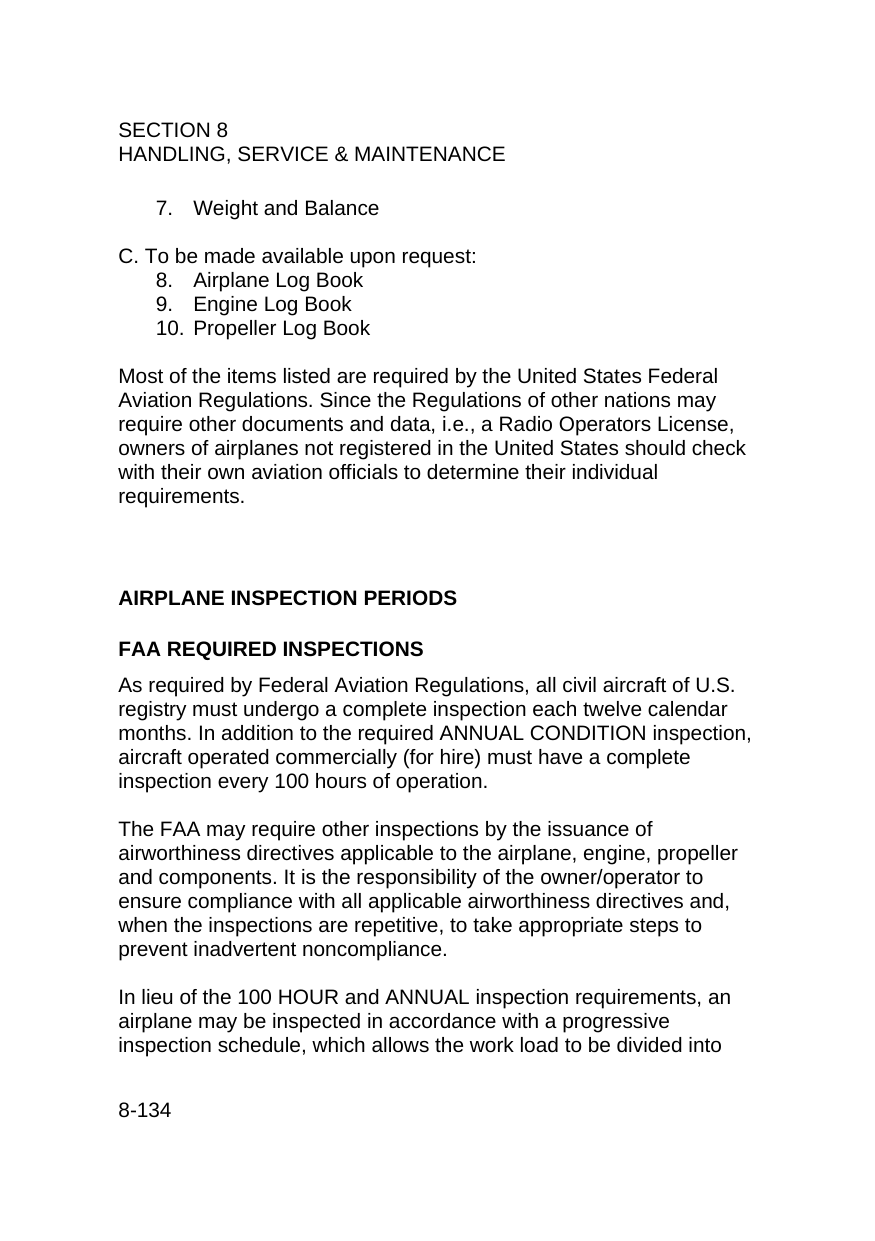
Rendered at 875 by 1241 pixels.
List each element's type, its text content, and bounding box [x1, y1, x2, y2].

text As required by Federal Aviation Regulations, all civil aircraft of U.S. registry must undergo a complete inspection each twelve calendar months. In addition to the required ANNUAL CONDITION inspection, aircraft operated commercially (for hire) must have a complete inspection every 100 hours of operation. [118, 673, 756, 793]
subtitle AIRPLANE INSPECTION PERIODS [118, 586, 756, 609]
list Weight and Balance [156, 196, 756, 220]
text In lieu of the 100 HOUR and ANNUAL inspection requirements, an airplane may be inspected in accordance with a progressive inspection schedule, which allows the work load to be divided into [118, 984, 756, 1056]
list Engine Log Book [156, 292, 756, 316]
subtitle FAA REQUIRED INSPECTIONS [118, 637, 756, 661]
list Propeller Log Book [156, 316, 756, 340]
text C. To be made available upon request: [118, 244, 756, 268]
list Airplane Log Book [156, 268, 756, 292]
text Most of the items listed are required by the United States Federal Aviation Regulations. Since the Regulations of other nations may require other documents and data, i.e., a Radio Operators License, owners of airplanes not registered in the United States should check with their own aviation officials to determine their individual requirements. [118, 364, 756, 507]
text The FAA may require other inspections by the issuance of airworthiness directives applicable to the airplane, engine, propeller and components. It is the responsibility of the owner/operator to ensure compliance with all applicable airworthiness directives and, when the inspections are repetitive, to take appropriate steps to prevent inadvertent noncompliance. [118, 817, 756, 961]
